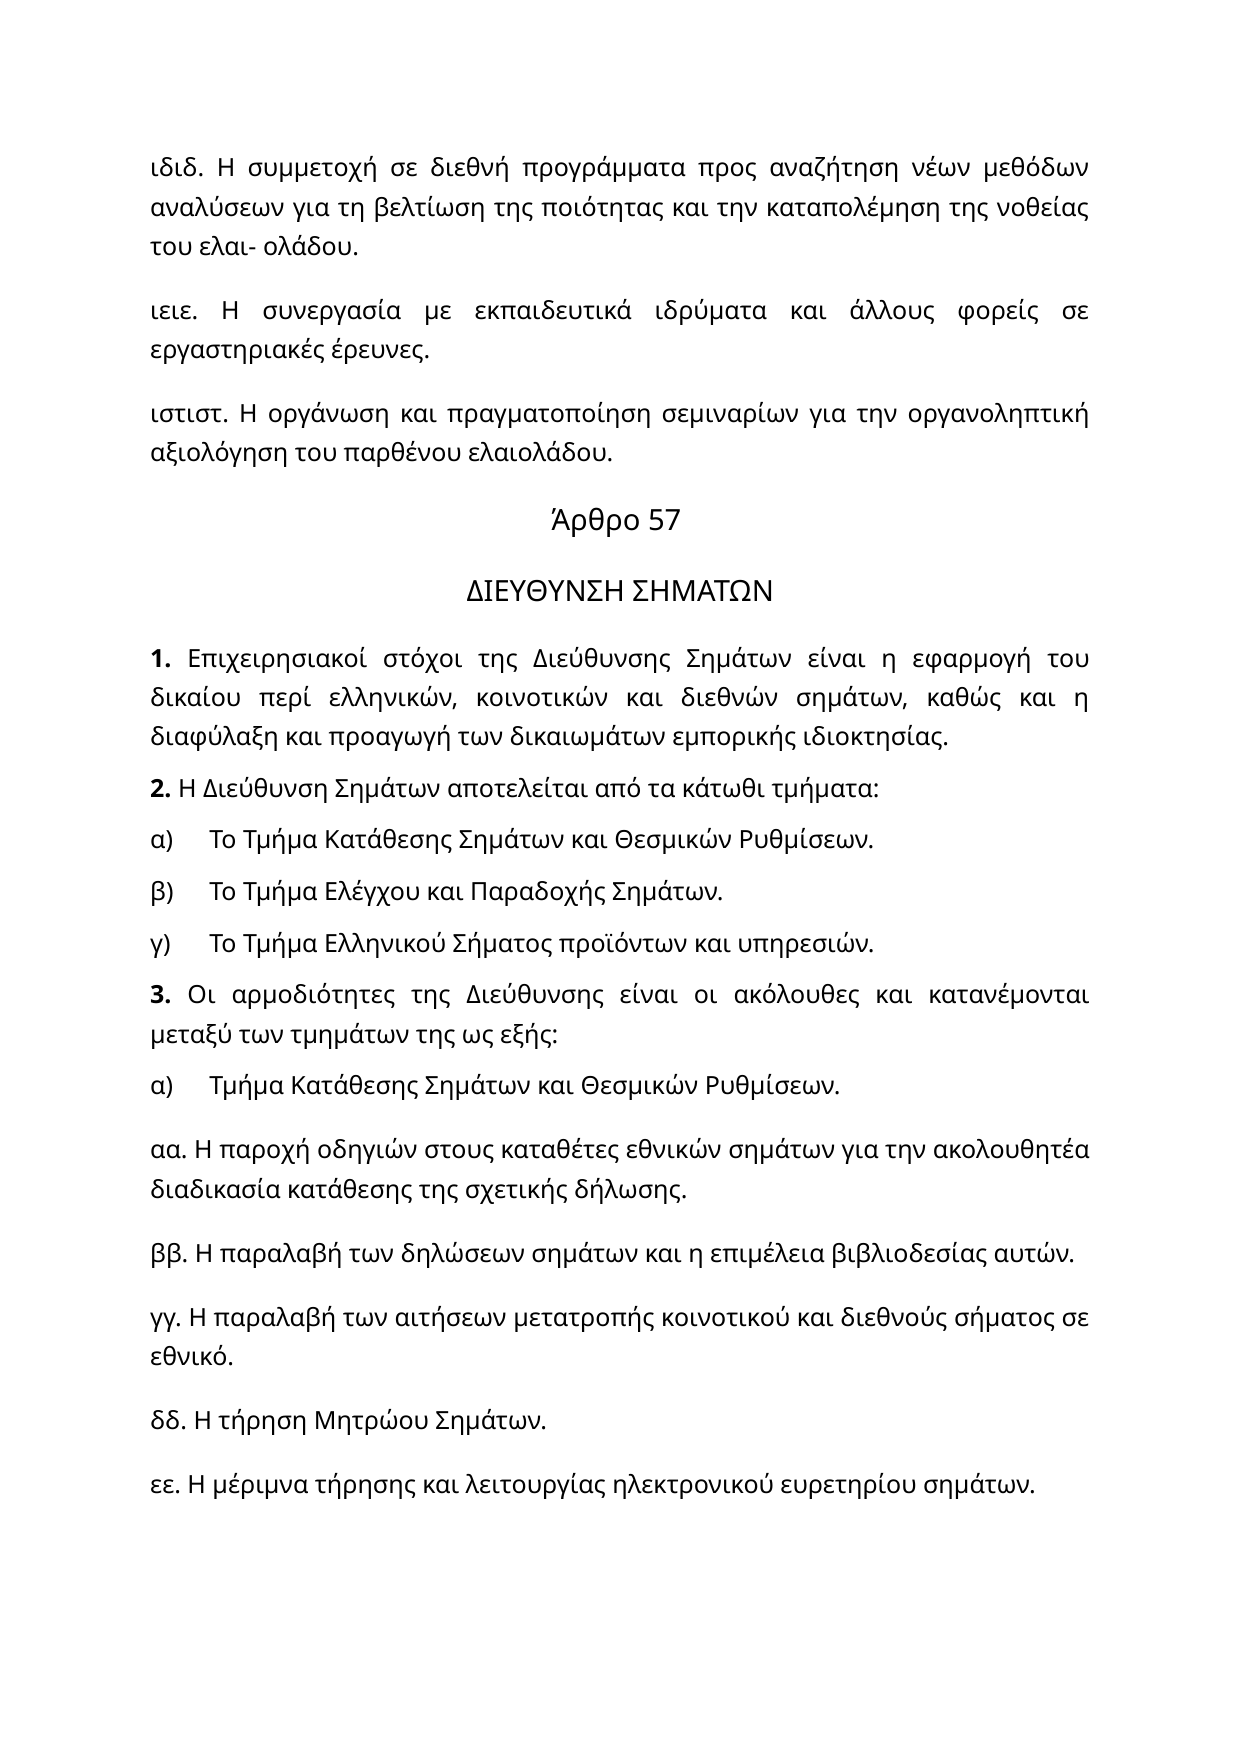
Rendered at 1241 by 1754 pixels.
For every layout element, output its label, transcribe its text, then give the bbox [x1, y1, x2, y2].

text ιστιστ. Η οργάνωση και πραγματοποίηση σεμιναρίων για την οργανοληπτική αξιολόγηση του παρθένου ελαιολάδου. [150, 396, 1090, 469]
text 1. Επιχειρησιακοί στόχοι της Διεύθυνσης Σημάτων είναι η εφαρμογή του δικαίου περί ελληνικών, κοινοτικών και διεθνών σημάτων, καθώς και η διαφύλαξη και προαγωγή των δικαιωμάτων εμπορικής ιδιοκτησίας. [150, 640, 1090, 753]
list γ) Το Τμήμα Ελληνικού Σήματος προϊόντων και υπηρεσιών. [150, 925, 1090, 959]
text 3. Οι αρμοδιότητες της Διεύθυνσης είναι οι ακόλουθες και κατανέμονται μεταξύ των τμημάτων της ως εξής: [150, 977, 1090, 1050]
text ιειε. Η συνεργασία με εκπαιδευτικά ιδρύματα και άλλους φορείς σε εργαστηριακές έρευνες. [150, 292, 1090, 366]
list β) Το Τμήμα Ελέγχου και Παραδοχής Σημάτων. [150, 874, 1090, 908]
text δδ. Η τήρηση Μητρώου Σημάτων. [150, 1403, 1090, 1437]
list α) Τμήμα Κατάθεσης Σημάτων και Θεσμικών Ρυθμίσεων. [150, 1068, 1090, 1102]
text γγ. Η παραλαβή των αιτήσεων μετατροπής κοινοτικού και διεθνούς σήματος σε εθνικό. [150, 1299, 1090, 1373]
subtitle ΔΙΕΥΘΥΝΣΗ ΣΗΜΑΤΩΝ [150, 570, 1090, 609]
text ιδιδ. Η συμμετοχή σε διεθνή προγράμματα προς αναζήτηση νέων μεθόδων αναλύσεων για τη βελτίωση της ποιότητας και την καταπολέμηση της νοθείας του ελαι- ολάδου. [150, 150, 1090, 262]
text 2. Η Διεύθυνση Σημάτων αποτελείται από τα κάτωθι τμήματα: [150, 770, 1090, 804]
text εε. Η μέριμνα τήρησης και λειτουργίας ηλεκτρονικού ευρετηρίου σημάτων. [150, 1467, 1090, 1501]
list α) Το Τμήμα Κατάθεσης Σημάτων και Θεσμικών Ρυθμίσεων. [150, 822, 1090, 856]
subtitle Άρθρο 57 [150, 499, 1090, 539]
text ββ. Η παραλαβή των δηλώσεων σημάτων και η επιμέλεια βιβλιοδεσίας αυτών. [150, 1235, 1090, 1269]
text αα. Η παροχή οδηγιών στους καταθέτες εθνικών σημάτων για την ακολουθητέα διαδικασία κατάθεσης της σχετικής δήλωσης. [150, 1132, 1090, 1205]
